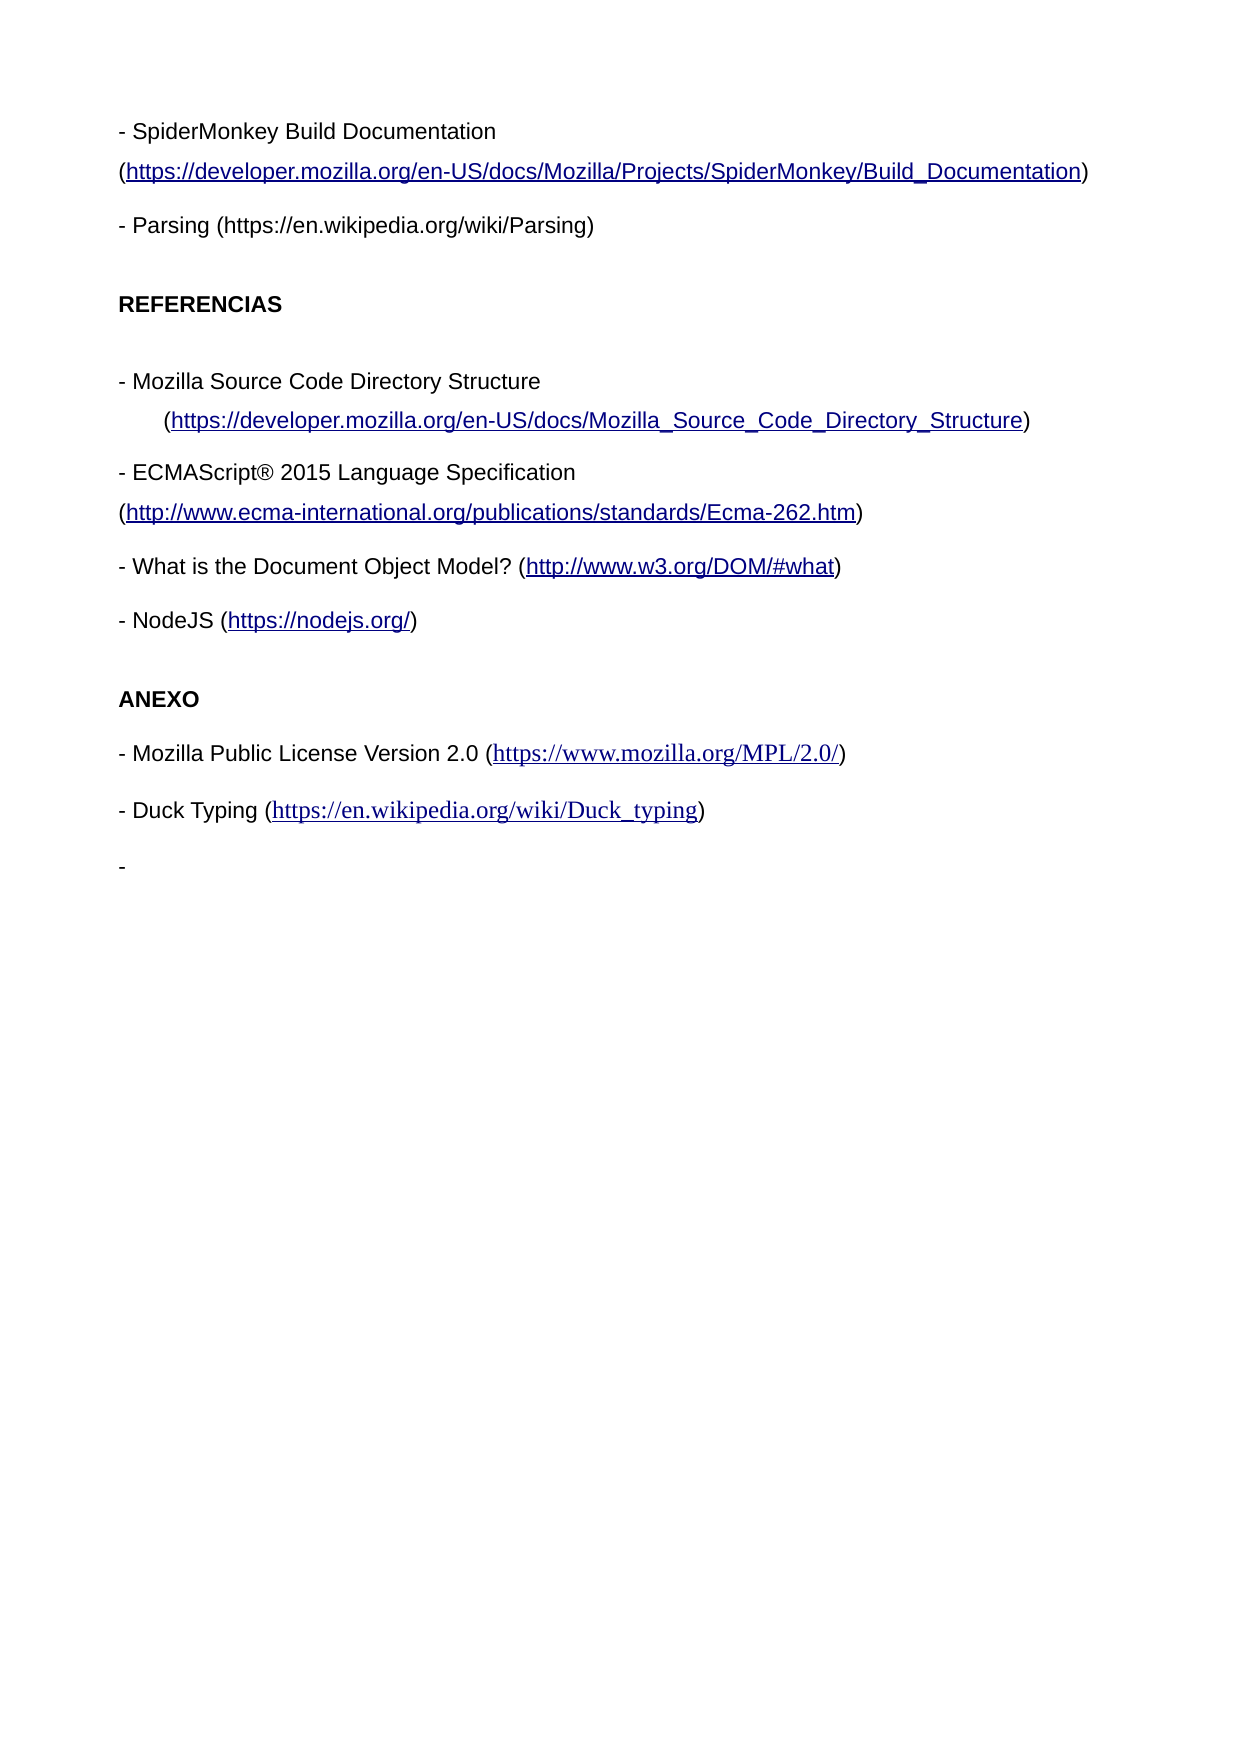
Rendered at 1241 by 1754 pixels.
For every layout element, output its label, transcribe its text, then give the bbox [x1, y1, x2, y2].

text - Parsing (https://en.wikipedia.org/wiki/Parsing) [118, 212, 1122, 238]
text - Mozilla Public License Version 2.0 (https://www.mozilla.org/MPL/2.0/) [118, 738, 1122, 767]
text - Duck Typing (https://en.wikipedia.org/wiki/Duck_typing) [118, 796, 1122, 824]
text - [118, 853, 1122, 879]
text - SpiderMonkey Build Documentation (https://developer.mozilla.org/en-US/docs/Mozilla/Projects/SpiderMonkey/Build_Documentation) [118, 118, 1122, 184]
text - ECMAScript® 2015 Language Specification (http://www.ecma-international.org/publications/standards/Ecma-262.htm) [118, 459, 1122, 525]
text - NodeJS (https://nodejs.org/) [118, 607, 1122, 633]
subtitle REFERENCIAS [118, 291, 1122, 317]
subtitle ANEXO [118, 686, 1122, 712]
text - What is the Document Object Model? (http://www.w3.org/DOM/#what) [118, 553, 1122, 579]
subtitle - Mozilla Source Code Directory Structure (https://developer.mozilla.org/en-US/docs/Mozilla_Source_Code_Directory_Structure) [118, 368, 1122, 433]
